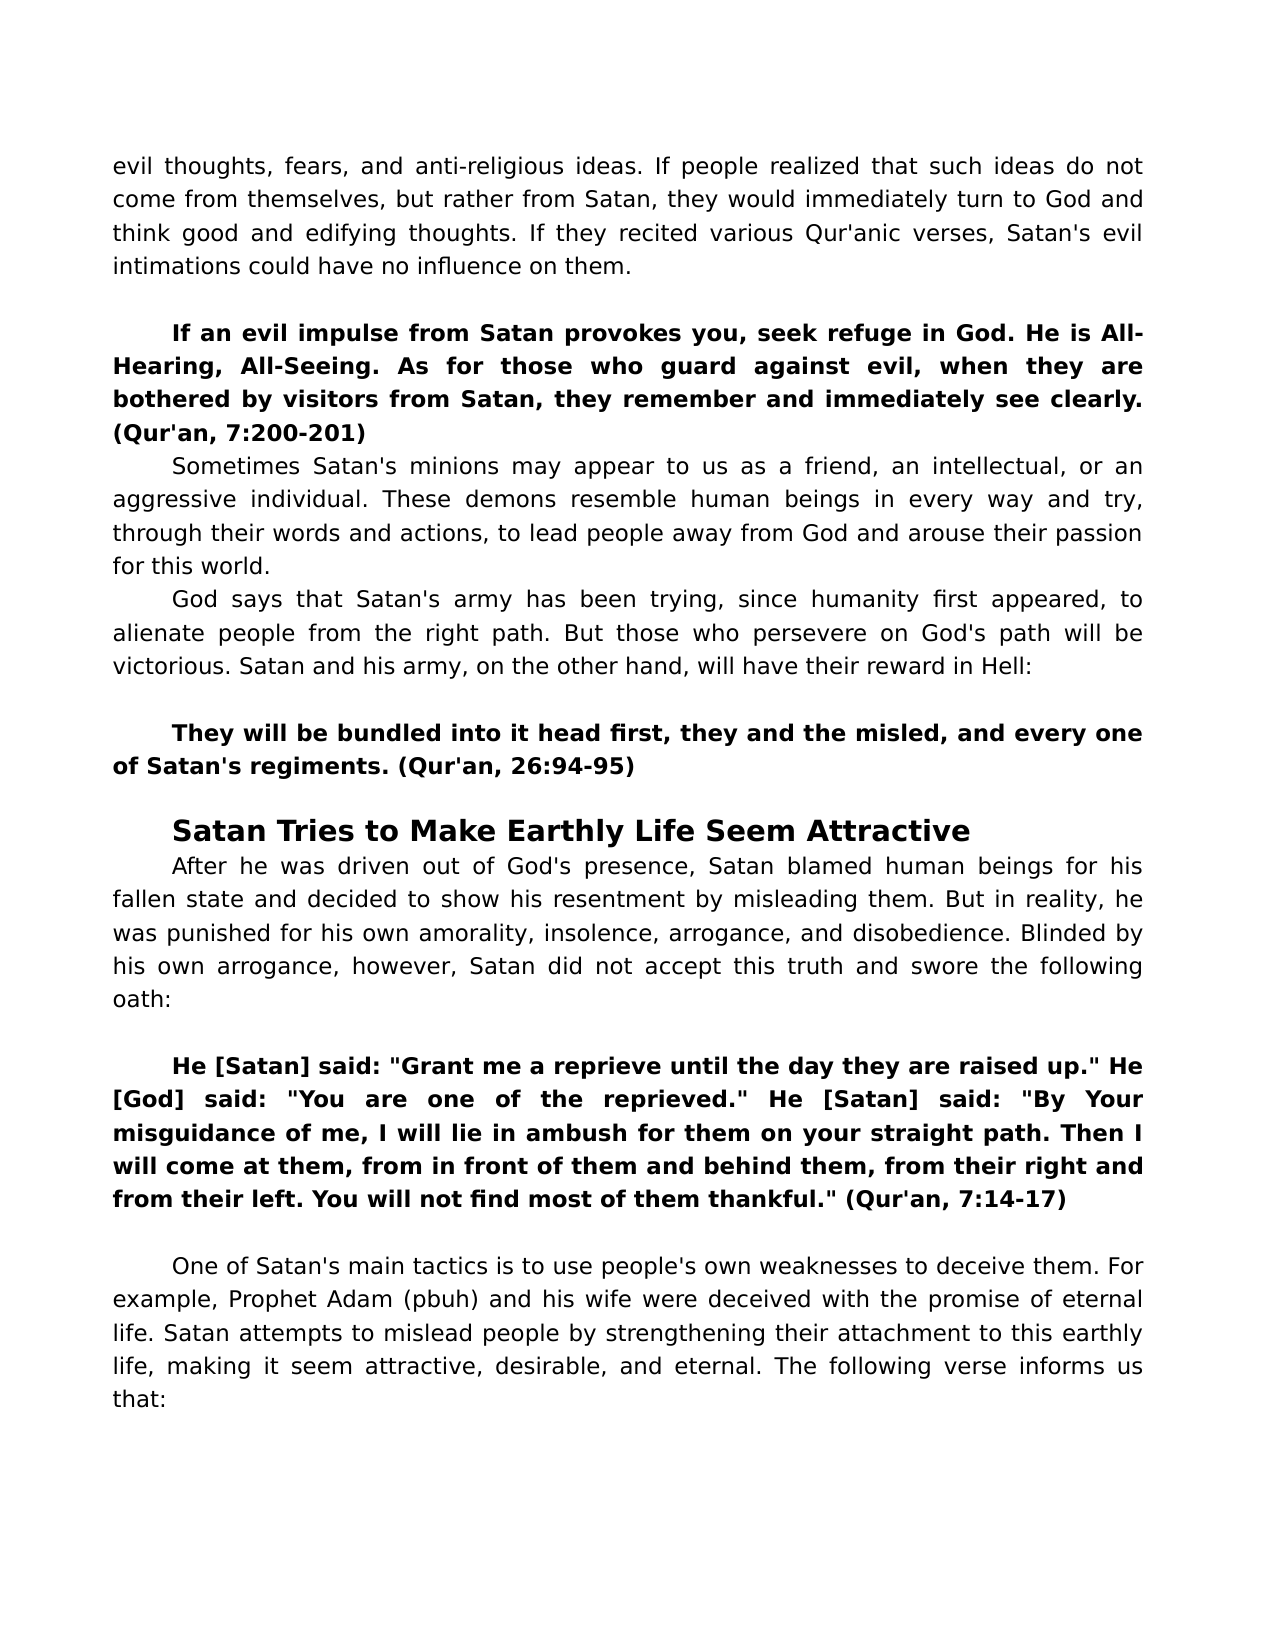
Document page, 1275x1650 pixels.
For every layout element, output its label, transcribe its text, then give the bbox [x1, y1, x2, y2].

text If an evil impulse from Satan provokes you, seek refuge in God. He is All-Hearing, All-Seeing. As for those who guard against evil, when they are bothered by visitors from Satan, they remember and immediately see clearly. (Qur'an, 7:200-201) [112, 314, 1145, 448]
text One of Satan's main tactics is to use people's own weaknesses to deceive them. For example, Prophet Adam (pbuh) and his wife were deceived with the promise of eternal life. Satan attempts to mislead people by strengthening their attachment to this earthly life, making it seem attractive, desirable, and eternal. The following verse informs us that: [112, 1248, 1145, 1414]
text God says that Satan's army has been trying, since humanity first appeared, to alienate people from the right path. But those who persevere on God's path will be victorious. Satan and his army, on the other hand, will have their reward in Hell: [112, 581, 1145, 681]
text evil thoughts, fears, and anti-religious ideas. If people realized that such ideas do not come from themselves, but rather from Satan, they would immediately turn to God and think good and edifying thoughts. If they recited various Qur'anic verses, Satan's evil intimations could have no influence on them. [112, 148, 1145, 281]
text They will be bundled into it head first, they and the misled, and every one of Satan's regiments. (Qur'an, 26:94-95) [112, 714, 1145, 781]
text He [Satan] said: "Grant me a reprieve until the day they are raised up." He [God] said: "You are one of the reprieved." He [Satan] said: "By Your misguidance of me, I will lie in ambush for them on your straight path. Then I will come at them, from in front of them and behind them, from their right and from their left. You will not find most of them thankful." (Qur'an, 7:14-17) [112, 1048, 1145, 1214]
text Satan Tries to Make Earthly Life Seem Attractive [112, 814, 1145, 848]
text Sometimes Satan's minions may appear to us as a friend, an intellectual, or an aggressive individual. These demons resemble human beings in every way and try, through their words and actions, to lead people away from God and arouse their passion for this world. [112, 448, 1145, 581]
text After he was driven out of God's presence, Satan blamed human beings for his fallen state and decided to show his resentment by misleading them. But in reality, he was punished for his own amorality, insolence, arrogance, and disobedience. Blinded by his own arrogance, however, Satan did not accept this truth and swore the following oath: [112, 848, 1145, 1014]
